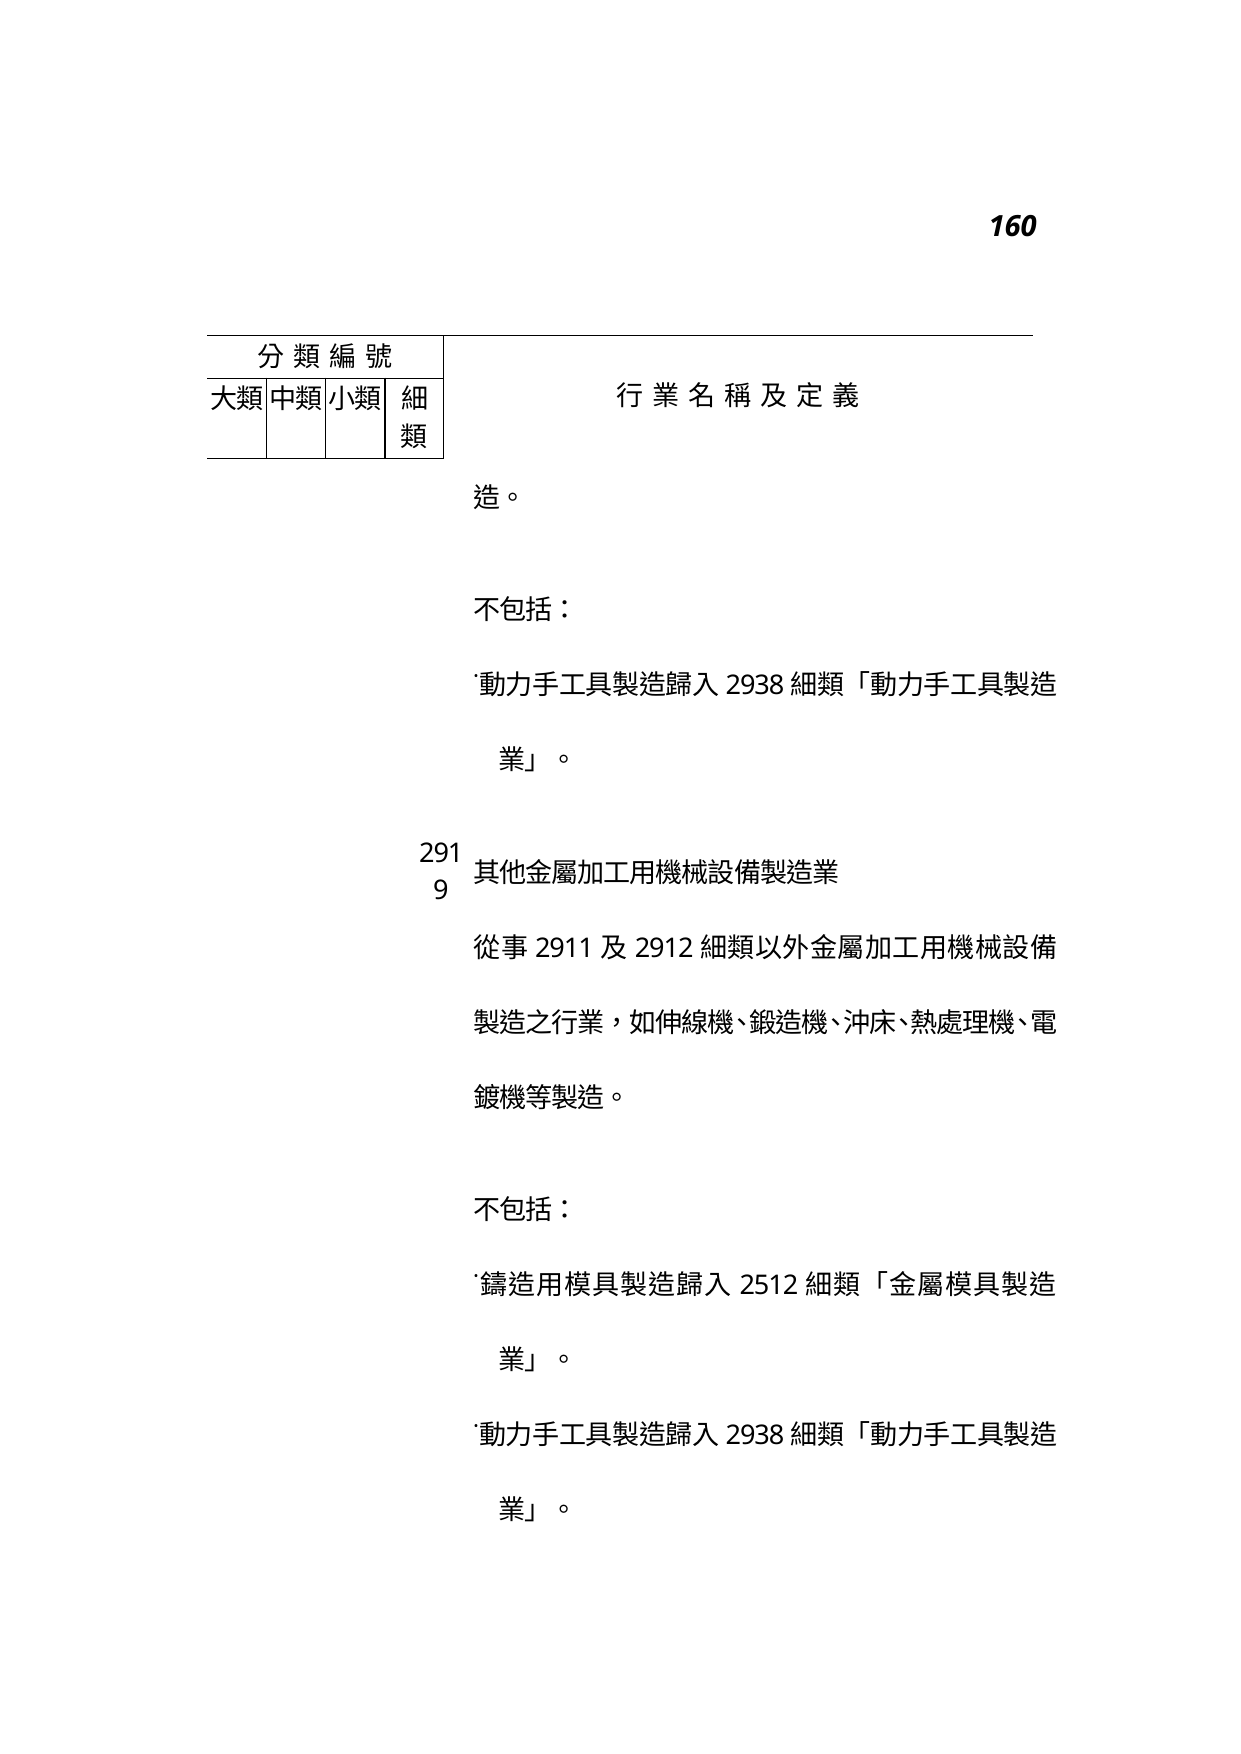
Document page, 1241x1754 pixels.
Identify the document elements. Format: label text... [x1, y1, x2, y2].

table_header [1033, 335, 1060, 378]
table_cell [412, 458, 470, 833]
table_cell [293, 833, 351, 1545]
table_cell 造。 不包括： ˙動力手工具製造歸入2938細類「動力手工具製造業」。 [470, 458, 1060, 833]
table_cell 細類 [386, 379, 443, 458]
table_cell [233, 833, 292, 1545]
table_cell [207, 459, 233, 833]
table_cell 其他金屬加工用機械設備製造業 從事2911及2912細類以外金屬加工用機械設備製造之行業，如伸線機、鍛造機、沖床、熱處理機、電鍍機等製造。 不包括： ˙鑄造用模具製造歸入2512細類「金屬模具製造業」。 ˙動力手工具製造歸入2938細類「動力手工具製造業」。 [470, 833, 1060, 1545]
table_cell [351, 459, 412, 833]
table_cell 中類 [267, 379, 325, 458]
table_cell [293, 459, 351, 833]
table_cell 大類 [207, 379, 266, 458]
table_cell [233, 459, 292, 833]
table_cell 小類 [326, 379, 384, 458]
table_cell [1033, 378, 1060, 458]
table_cell [207, 833, 233, 1545]
table_cell [351, 833, 412, 1545]
table_cell 2919 [412, 833, 470, 1545]
table_header 分 類 編 號 [207, 336, 443, 378]
table_header 行 業 名 稱 及 定 義 [444, 336, 1032, 458]
